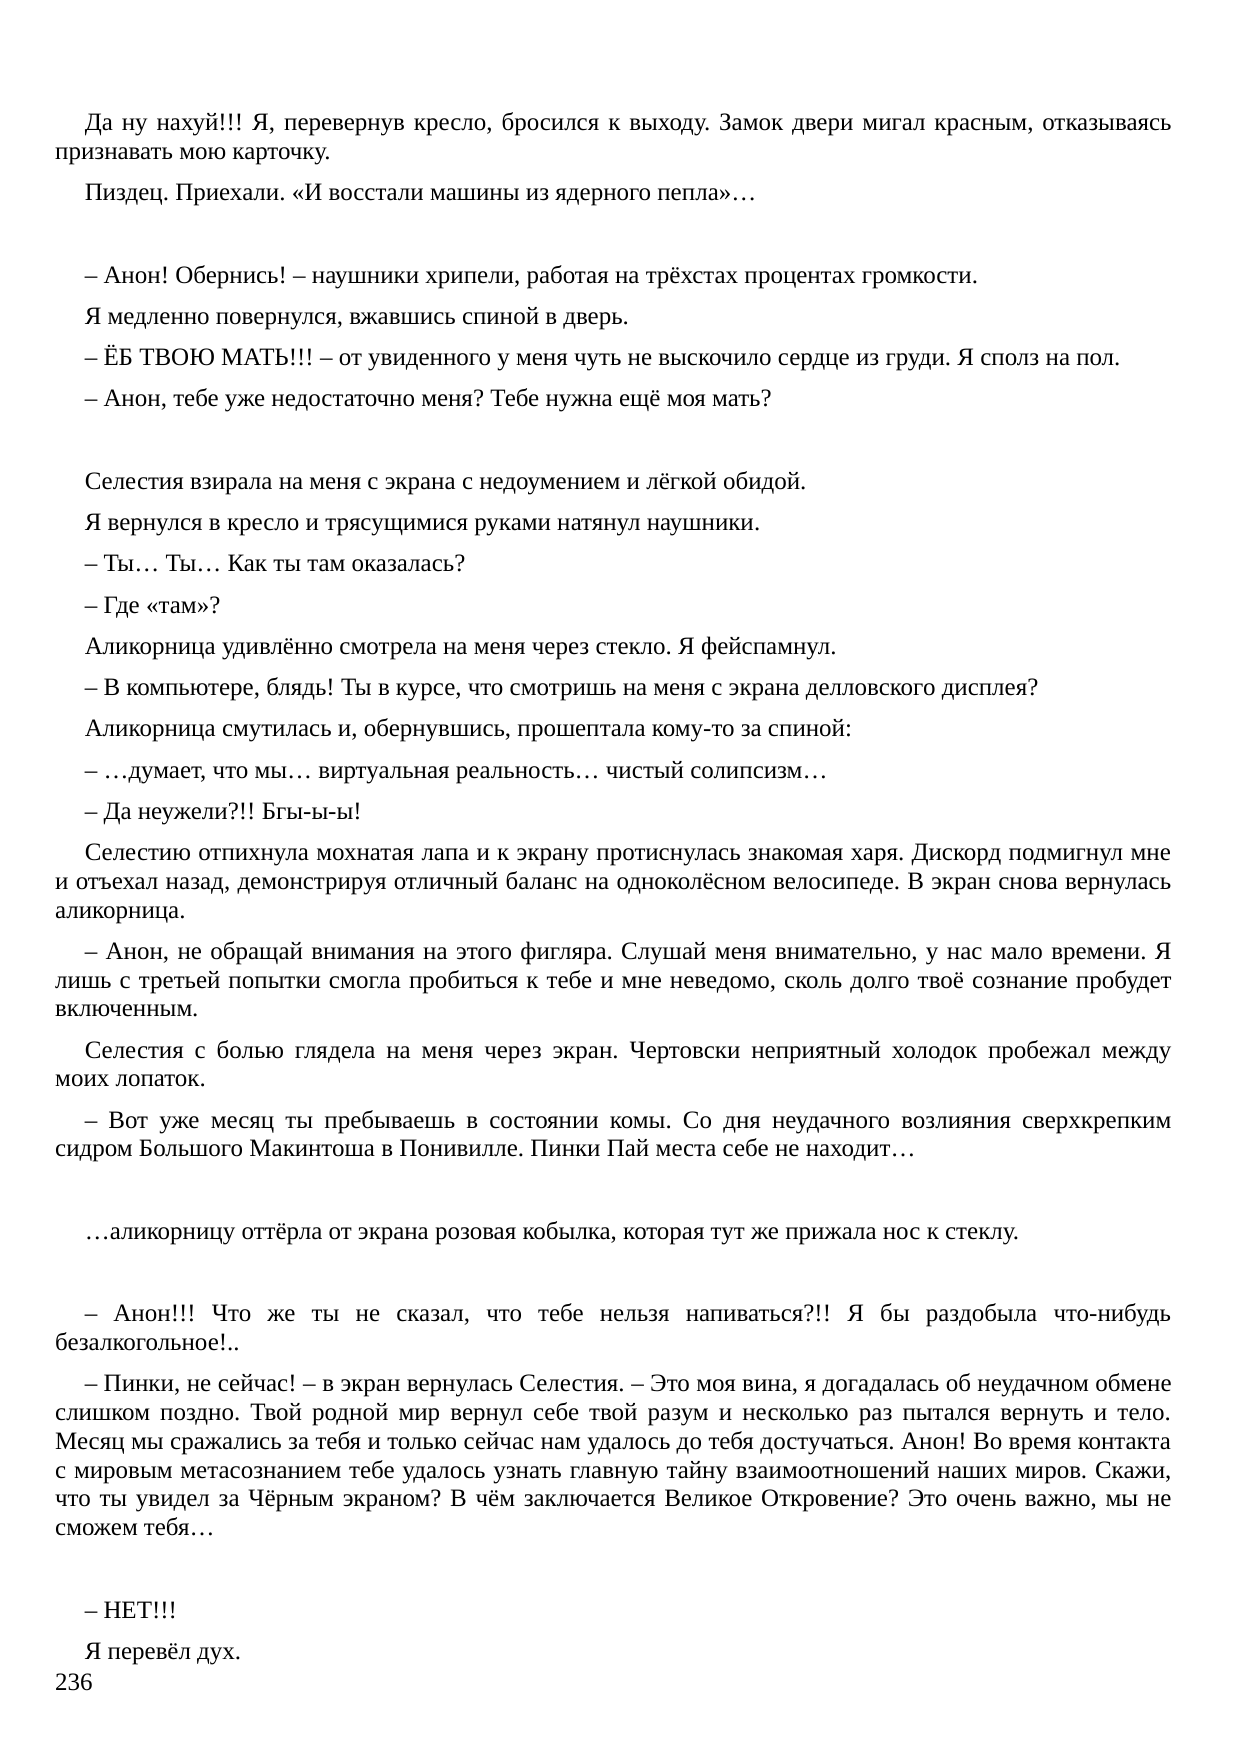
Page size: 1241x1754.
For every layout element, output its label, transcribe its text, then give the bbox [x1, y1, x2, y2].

text Я медленно повернулся, вжавшись спиной в дверь. [55, 301, 1173, 330]
text – Ты… Ты… Как ты там оказалась? [55, 548, 1173, 577]
text Селестия с болью глядела на меня через экран. Чертовски неприятный холодок пробежал между моих лопаток. [55, 1035, 1173, 1092]
text – …думает, что мы… виртуальная реальность… чистый солипсизм… [55, 755, 1173, 783]
text – Анон, тебе уже недостаточно меня? Тебе нужна ещё моя мать? [55, 383, 1173, 412]
text – Пинки, не сейчас! – в экран вернулась Селестия. – Это моя вина, я догадалась об неудачном обмене слишком поздно. Твой родной мир вернул себе твой разум и несколько раз пытался вернуть и тело. Месяц мы сражались за тебя и только сейчас нам удалось до тебя достучаться. Анон! Во время контакта с мировым метасознанием тебе удалось узнать главную тайну взаимоотношений наших миров. Скажи, что ты увидел за Чёрным экраном? В чём заключается Великое Откровение? Это очень важно, мы не сможем тебя… [55, 1368, 1173, 1541]
text Я перевёл дух. [55, 1636, 1173, 1665]
text – Где «там»? [55, 590, 1173, 618]
text – Анон!!! Что же ты не сказал, что тебе нельзя напиваться?!! Я бы раздобыла что-нибудь безалкогольное!.. [55, 1298, 1173, 1356]
text Я вернулся в кресло и трясущимися руками натянул наушники. [55, 507, 1173, 536]
text – НЕТ!!! [55, 1595, 1173, 1623]
text Селестия взирала на меня с экрана с недоумением и лёгкой обидой. [55, 466, 1173, 495]
text – Анон! Обернись! – наушники хрипели, работая на трёхстах процентах громкости. [55, 260, 1173, 288]
text Пиздец. Приехали. «И восстали машины из ядерного пепла»… [55, 177, 1173, 206]
text – Вот уже месяц ты пребываешь в состоянии комы. Со дня неудачного возлияния сверхкрепким сидром Большого Макинтоша в Понивилле. Пинки Пай места себе не находит… [55, 1105, 1173, 1162]
text Аликорница смутилась и, обернувшись, прошептала кому-то за спиной: [55, 713, 1173, 742]
text – В компьютере, блядь! Ты в курсе, что смотришь на меня с экрана делловского дисплея? [55, 672, 1173, 701]
text – Да неужели?!! Бгы-ы-ы! [55, 796, 1173, 825]
text Селестию отпихнула мохнатая лапа и к экрану протиснулась знакомая харя. Дискорд подмигнул мне и отъехал назад, демонстрируя отличный баланс на одноколёсном велосипеде. В экран снова вернулась аликорница. [55, 837, 1173, 923]
text …аликорницу оттёрла от экрана розовая кобылка, которая тут же прижала нос к стеклу. [55, 1216, 1173, 1245]
text Аликорница удивлённо смотрела на меня через стекло. Я фейспамнул. [55, 631, 1173, 660]
text – Анон, не обращай внимания на этого фигляра. Слушай меня внимательно, у нас мало времени. Я лишь с третьей попытки смогла пробиться к тебе и мне неведомо, сколь долго твоё сознание пробудет включенным. [55, 936, 1173, 1022]
text – ЁБ ТВОЮ МАТЬ!!! – от увиденного у меня чуть не выскочило сердце из груди. Я сполз на пол. [55, 342, 1173, 371]
text Да ну нахуй!!! Я, перевернув кресло, бросился к выходу. Замок двери мигал красным, отказываясь признавать мою карточку. [55, 107, 1173, 165]
